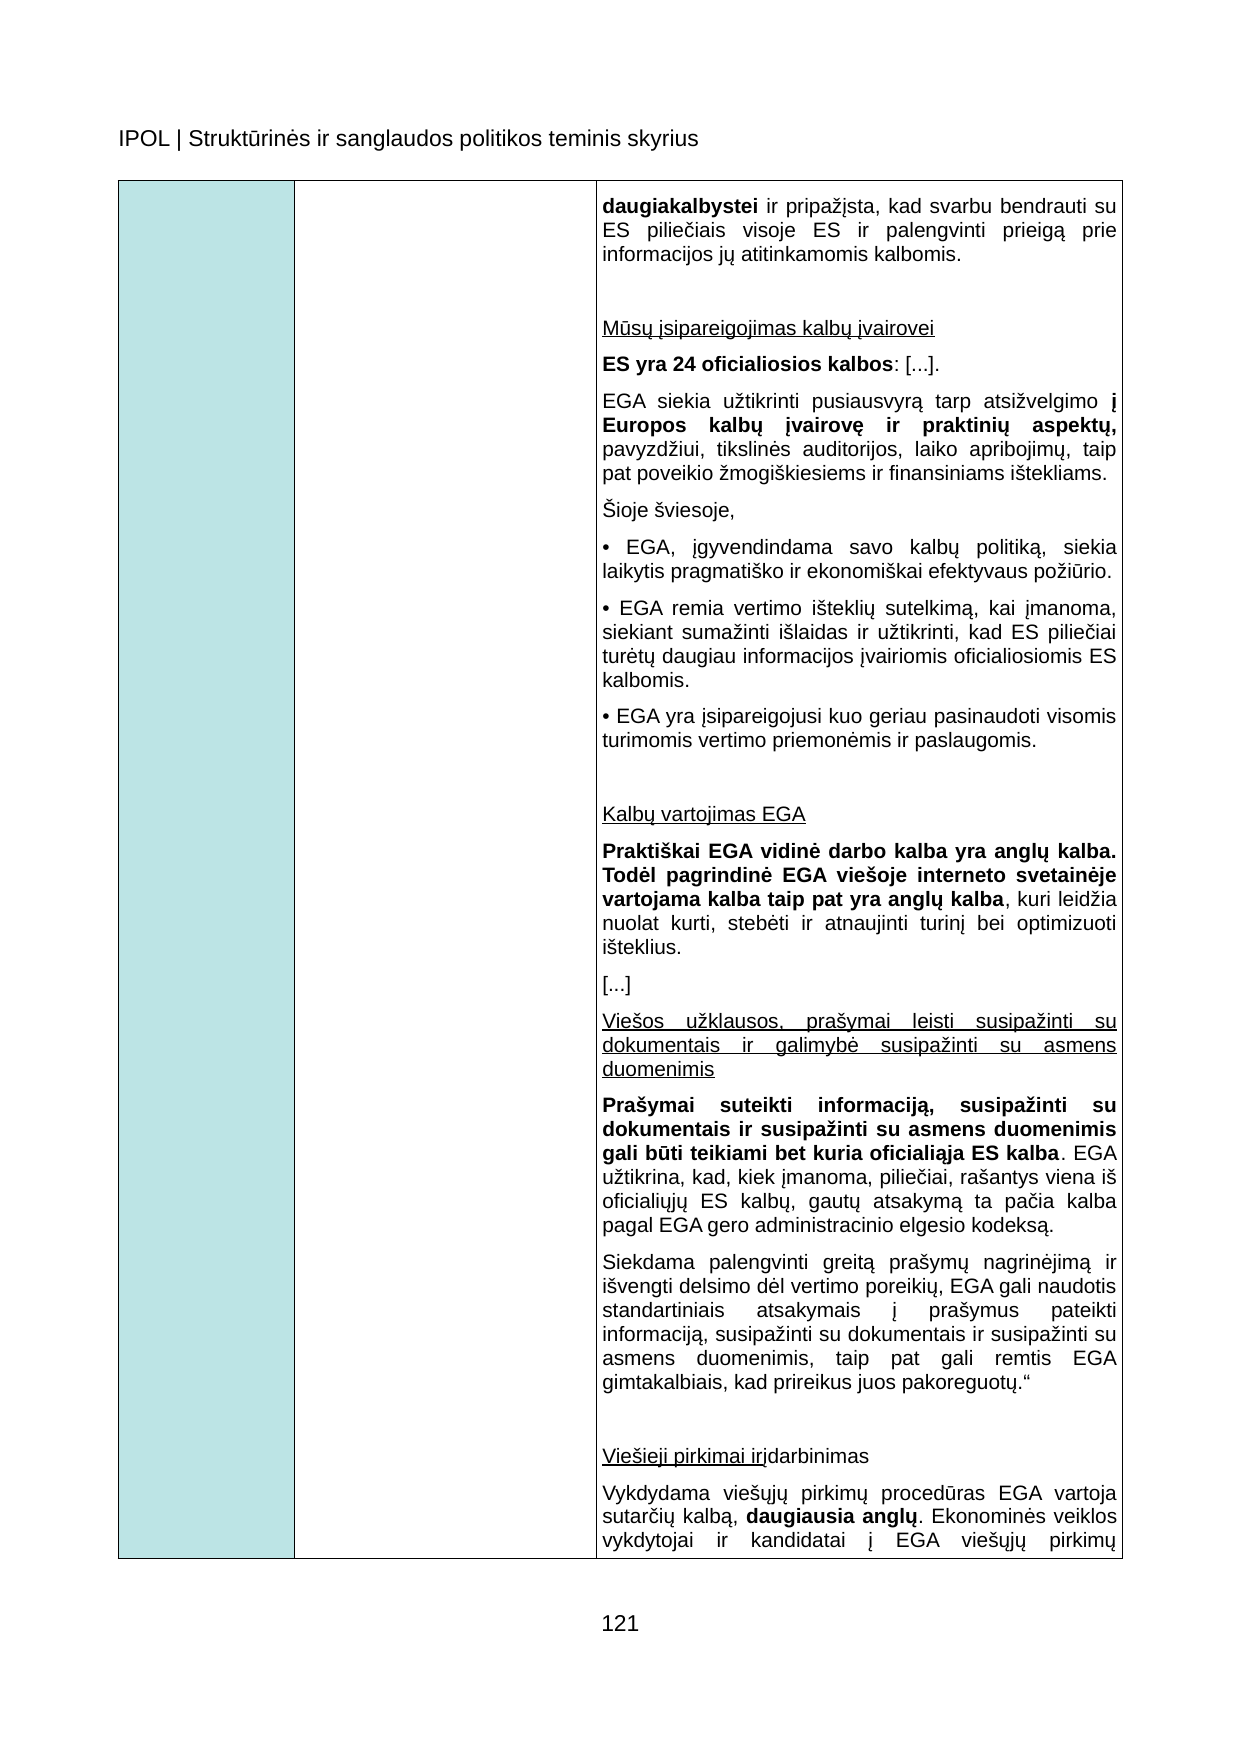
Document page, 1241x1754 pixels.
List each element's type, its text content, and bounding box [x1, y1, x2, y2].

table_cell daugiakalbystei ir pripažįsta, kad svarbu bendrauti su ES piliečiais visoje ES ir palengvinti prieigą prie informacijos jų atitinkamomis kalbomis. Mūsų įsipareigojimas kalbų įvairovei ES yra 24 oficialiosios kalbos: [...]. EGA siekia užtikrinti pusiausvyrą tarp atsižvelgimo į Europos kalbų įvairovę ir praktinių aspektų, pavyzdžiui, tikslinės auditorijos, laiko apribojimų, taip pat poveikio žmogiškiesiems ir finansiniams ištekliams. Šioje šviesoje, • EGA, įgyvendindama savo kalbų politiką, siekia laikytis pragmatiško ir ekonomiškai efektyvaus požiūrio. • EGA remia vertimo išteklių sutelkimą, kai įmanoma, siekiant sumažinti išlaidas ir užtikrinti, kad ES piliečiai turėtų daugiau informacijos įvairiomis oficialiosiomis ES kalbomis. • EGA yra įsipareigojusi kuo geriau pasinaudoti visomis turimomis vertimo priemonėmis ir paslaugomis. Kalbų vartojimas EGA Praktiškai EGA vidinė darbo kalba yra anglų kalba. Todėl pagrindinė EGA viešoje interneto svetainėje vartojama kalba taip pat yra anglų kalba, kuri leidžia nuolat kurti, stebėti ir atnaujinti turinį bei optimizuoti išteklius. [...] Viešos užklausos, prašymai leisti susipažinti su dokumentais ir galimybė susipažinti su asmens duomenimis Prašymai suteikti informaciją, susipažinti su dokumentais ir susipažinti su asmens duomenimis gali būti teikiami bet kuria oficialiąja ES kalba. EGA užtikrina, kad, kiek įmanoma, piliečiai, rašantys viena iš oficialiųjų ES kalbų, gautų atsakymą ta pačia kalba pagal EGA gero administracinio elgesio kodeksą. Siekdama palengvinti greitą prašymų nagrinėjimą ir išvengti delsimo dėl vertimo poreikių, EGA gali naudotis standartiniais atsakymais į prašymus pateikti informaciją, susipažinti su dokumentais ir susipažinti su asmens duomenimis, taip pat gali remtis EGA gimtakalbiais, kad prireikus juos pakoreguotų.“ Viešieji pirkimai irįdarbinimas Vykdydama viešųjų pirkimų procedūras EGA vartoja sutarčių kalbą, daugiausia anglų. Ekonominės veiklos vykdytojai ir kandidatai į EGA viešųjų pirkimų [597, 181, 1122, 1558]
table_cell [295, 181, 596, 1558]
table_cell [119, 181, 294, 1558]
